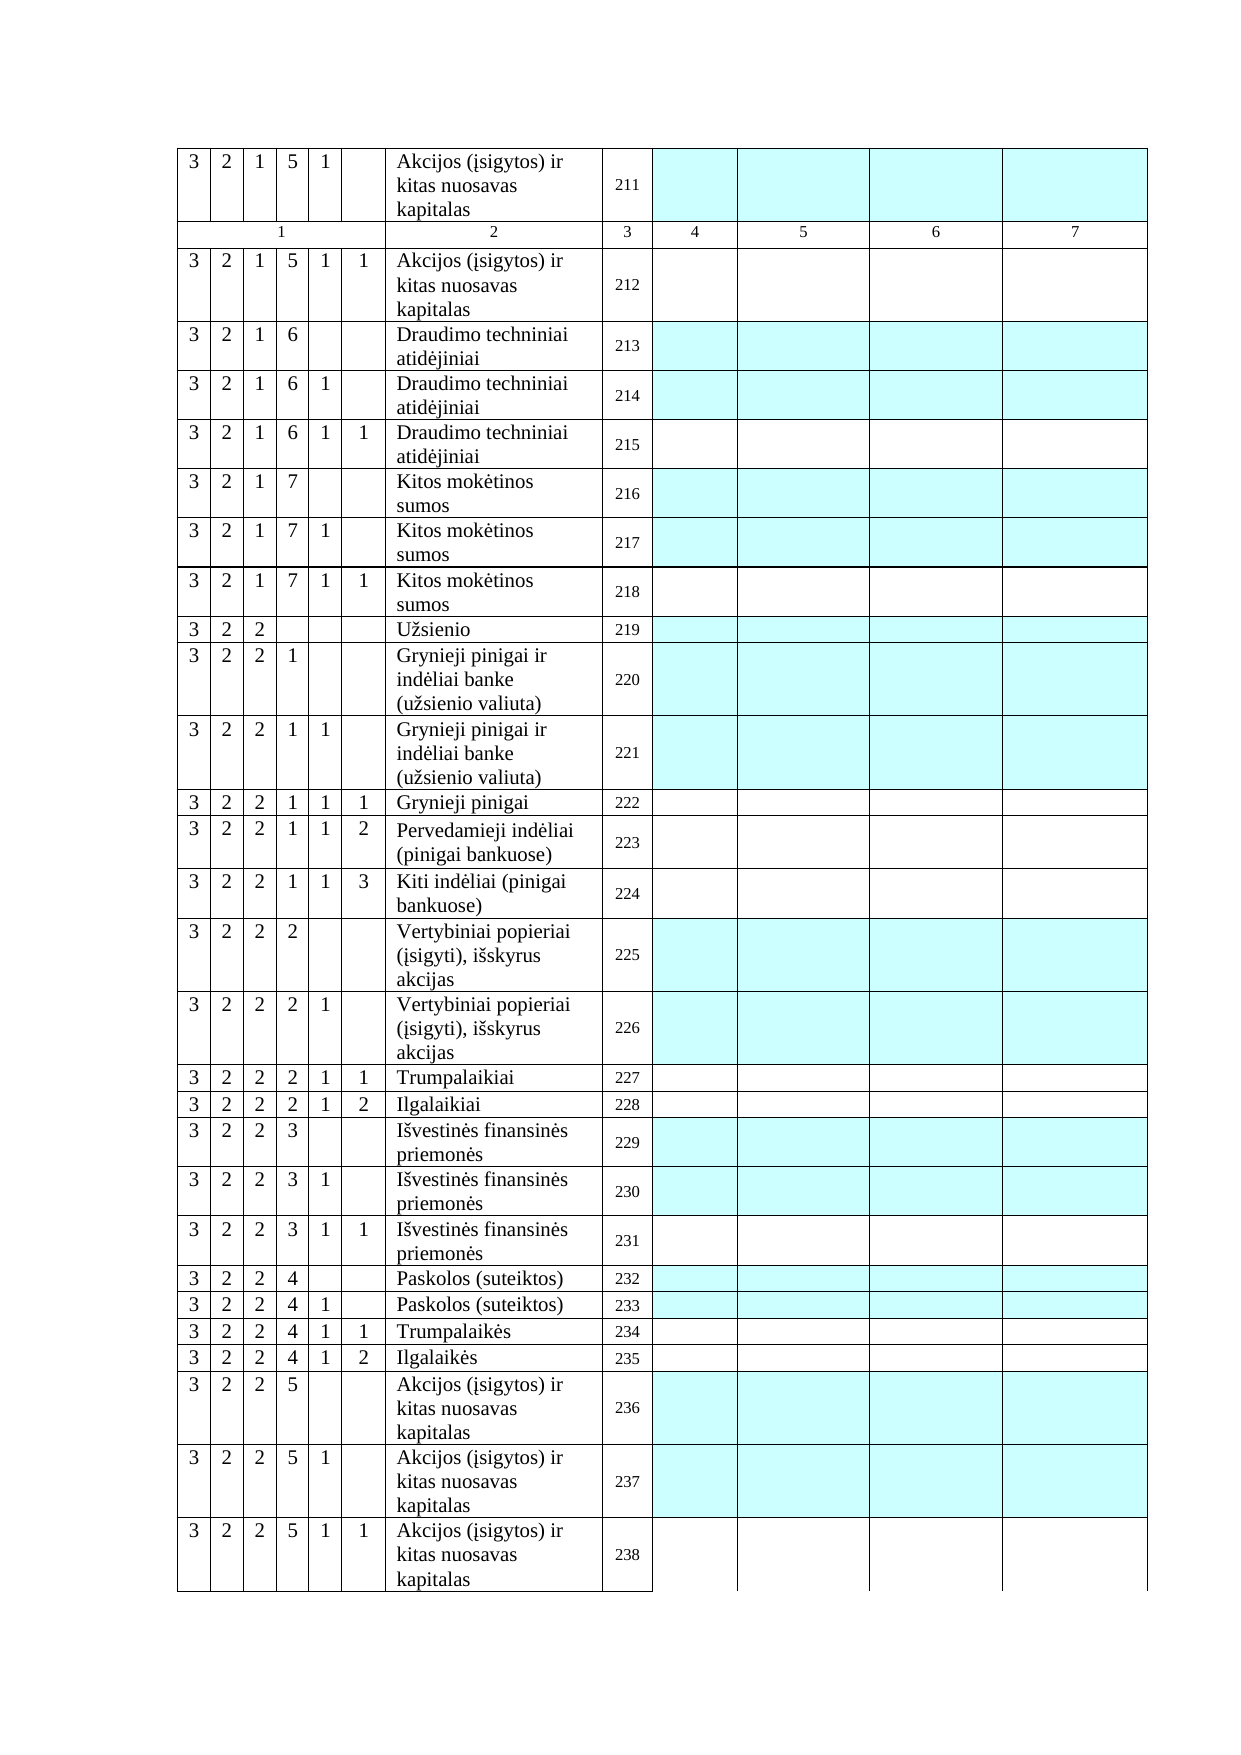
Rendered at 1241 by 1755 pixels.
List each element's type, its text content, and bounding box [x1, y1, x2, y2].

table_cell [653, 149, 737, 221]
table_cell [738, 790, 869, 815]
table_cell 1 [277, 716, 308, 789]
table_cell 1 [309, 790, 341, 815]
table_cell [653, 1167, 737, 1215]
table_cell [342, 371, 385, 419]
table_cell 3 [178, 518, 210, 566]
table_cell 1 [244, 469, 276, 517]
table_cell 3 [178, 1092, 210, 1117]
table_cell [1003, 992, 1147, 1064]
table_cell 2 [211, 1345, 243, 1371]
table_cell 214 [603, 371, 652, 419]
table_cell 2 [244, 716, 276, 789]
table_cell 216 [603, 469, 652, 517]
table_cell 2 [211, 617, 243, 642]
table_cell 233 [603, 1292, 652, 1318]
table_cell [653, 617, 737, 642]
table_cell 2 [342, 1092, 385, 1117]
table_cell [342, 992, 385, 1064]
table_cell 5 [277, 149, 308, 221]
table_cell [309, 1118, 341, 1166]
table_cell 2 [244, 869, 276, 917]
table_cell Vertybiniai popieriai (įsigyti), išskyrus akcijas [386, 992, 602, 1064]
table_cell 1 [309, 149, 341, 221]
table_cell 3 [277, 1118, 308, 1166]
table_cell 1 [244, 568, 276, 616]
table_cell [342, 1118, 385, 1166]
table_cell 238 [603, 1518, 652, 1591]
table_cell [653, 371, 737, 419]
table_cell 3 [178, 371, 210, 419]
table_cell 3 [603, 222, 652, 247]
table_cell [870, 1319, 1002, 1344]
table_cell 3 [178, 1167, 210, 1215]
table_cell 2 [211, 371, 243, 419]
table_cell 211 [603, 149, 652, 221]
table_cell [653, 816, 737, 868]
table_cell [342, 716, 385, 789]
table_cell 236 [603, 1372, 652, 1444]
table_cell [738, 1292, 869, 1318]
table_cell Grynieji pinigai [386, 790, 602, 815]
table_cell [870, 1292, 1002, 1318]
table_cell 2 [211, 1092, 243, 1117]
table_cell [653, 420, 737, 468]
table_cell [738, 469, 869, 517]
table_cell 1 [309, 371, 341, 419]
table_cell 3 [178, 322, 210, 370]
table_cell [653, 1118, 737, 1166]
table_cell [342, 518, 385, 566]
table_cell [738, 617, 869, 642]
table_cell [1003, 1065, 1147, 1091]
table_cell 2 [211, 469, 243, 517]
table_cell [1003, 790, 1147, 815]
table_cell 2 [277, 1065, 308, 1091]
table_cell 3 [178, 1345, 210, 1371]
table_cell 3 [178, 919, 210, 991]
table_cell 7 [277, 568, 308, 616]
table_cell 2 [386, 222, 602, 247]
table_cell [738, 249, 869, 321]
table_cell 2 [244, 790, 276, 815]
table_cell 2 [244, 1118, 276, 1166]
table_cell [653, 992, 737, 1064]
table_cell 1 [309, 1345, 341, 1371]
table_cell [309, 322, 341, 370]
table_cell 1 [309, 249, 341, 321]
table_cell [342, 1445, 385, 1517]
table_cell [738, 1319, 869, 1344]
table_cell [870, 518, 1002, 566]
table_cell [738, 1445, 869, 1517]
table_cell 221 [603, 716, 652, 789]
table_cell 1 [178, 222, 385, 247]
table_cell 3 [277, 1167, 308, 1215]
table_cell 1 [244, 149, 276, 221]
table_cell [870, 420, 1002, 468]
table_cell 3 [277, 1216, 308, 1264]
table_cell 226 [603, 992, 652, 1064]
table_cell [1003, 643, 1147, 715]
table_cell 4 [653, 222, 737, 247]
table_cell 6 [870, 222, 1002, 247]
table_cell 1 [309, 992, 341, 1064]
table_cell 3 [178, 149, 210, 221]
table_cell [653, 790, 737, 815]
table_cell [870, 149, 1002, 221]
table_cell 2 [211, 1065, 243, 1091]
table_cell 1 [342, 790, 385, 815]
table_cell [653, 568, 737, 616]
table_cell 1 [309, 1319, 341, 1344]
table_cell 1 [309, 1518, 341, 1591]
table_cell [653, 1319, 737, 1344]
table_cell 1 [277, 869, 308, 917]
table_cell [1003, 371, 1147, 419]
table_cell [1003, 420, 1147, 468]
table_cell [870, 1372, 1002, 1444]
table_cell 3 [178, 1319, 210, 1344]
table_cell [738, 518, 869, 566]
table_cell [870, 469, 1002, 517]
table_cell [1003, 249, 1147, 321]
table_cell Išvestinės finansinės priemonės [386, 1216, 602, 1264]
table_cell 4 [277, 1345, 308, 1371]
table_cell [342, 617, 385, 642]
table_cell [309, 617, 341, 642]
table_cell 2 [211, 420, 243, 468]
table_cell 2 [244, 1065, 276, 1091]
table_cell [653, 1216, 737, 1264]
table_cell 2 [244, 1372, 276, 1444]
table_cell 2 [211, 1216, 243, 1264]
table_cell 2 [211, 816, 243, 868]
table_cell 1 [309, 869, 341, 917]
table_cell [309, 643, 341, 715]
table_cell [738, 1372, 869, 1444]
table_cell 1 [244, 518, 276, 566]
table_cell 232 [603, 1266, 652, 1291]
table_cell 2 [211, 518, 243, 566]
table_cell [653, 1065, 737, 1091]
table_cell 2 [211, 992, 243, 1064]
table_cell 2 [211, 322, 243, 370]
table_cell Vertybiniai popieriai (įsigyti), išskyrus akcijas [386, 919, 602, 991]
table_cell Draudimo techniniai atidėjiniai [386, 371, 602, 419]
table_cell 3 [178, 1292, 210, 1318]
table_cell [653, 249, 737, 321]
table_cell [653, 1266, 737, 1291]
table_cell 2 [211, 568, 243, 616]
table_cell 4 [277, 1266, 308, 1291]
table_cell 3 [178, 869, 210, 917]
table_cell Ilgalaikės [386, 1345, 602, 1371]
table_cell [653, 1345, 737, 1371]
table_cell Akcijos (įsigytos) ir kitas nuosavas kapitalas [386, 1372, 602, 1444]
table_cell 3 [178, 816, 210, 868]
table_cell 1 [342, 1319, 385, 1344]
table_cell [738, 919, 869, 991]
table_cell 2 [211, 1319, 243, 1344]
table_cell 223 [603, 816, 652, 868]
table_cell Ilgalaikiai [386, 1092, 602, 1117]
table_cell 2 [211, 716, 243, 789]
table_cell [342, 919, 385, 991]
table_cell 1 [244, 249, 276, 321]
table_cell 1 [277, 790, 308, 815]
table_cell [738, 869, 869, 917]
table_cell 2 [244, 1319, 276, 1344]
table_cell [738, 149, 869, 221]
table_cell [1003, 919, 1147, 991]
table_cell [870, 1345, 1002, 1371]
table_cell 3 [178, 420, 210, 468]
table_cell [870, 322, 1002, 370]
table_cell 2 [244, 1345, 276, 1371]
table_cell [870, 1118, 1002, 1166]
table_cell 1 [309, 1292, 341, 1318]
table_cell 234 [603, 1319, 652, 1344]
table_cell 3 [178, 643, 210, 715]
table_cell [870, 1518, 1002, 1591]
table_cell 6 [277, 371, 308, 419]
table_cell [342, 643, 385, 715]
table_cell 1 [342, 1216, 385, 1264]
table_cell 7 [277, 518, 308, 566]
table_cell 1 [309, 1167, 341, 1215]
table_cell [870, 643, 1002, 715]
table_cell [1003, 1216, 1147, 1264]
table_cell 1 [277, 816, 308, 868]
table_cell 1 [309, 816, 341, 868]
table_cell 2 [277, 919, 308, 991]
table_cell 4 [277, 1319, 308, 1344]
table_cell [1003, 816, 1147, 868]
table_cell [870, 869, 1002, 917]
table_cell 7 [1003, 222, 1147, 247]
table_cell 215 [603, 420, 652, 468]
table_cell 2 [211, 1518, 243, 1591]
table_cell Draudimo techniniai atidėjiniai [386, 420, 602, 468]
table_cell 1 [309, 1216, 341, 1264]
table_cell [1003, 1167, 1147, 1215]
table_cell 3 [178, 1065, 210, 1091]
table_cell 2 [211, 1372, 243, 1444]
table_cell 229 [603, 1118, 652, 1166]
table_cell [1003, 1518, 1147, 1591]
table_cell 235 [603, 1345, 652, 1371]
table_cell Trumpalaikiai [386, 1065, 602, 1091]
table_cell [342, 1167, 385, 1215]
table_cell 1 [309, 518, 341, 566]
table_cell 1 [342, 249, 385, 321]
table_cell [870, 1445, 1002, 1517]
table_cell [738, 816, 869, 868]
table_cell [1003, 1372, 1147, 1444]
table_cell [1003, 869, 1147, 917]
table_cell 231 [603, 1216, 652, 1264]
table_cell [870, 816, 1002, 868]
table_cell Akcijos (įsigytos) ir kitas nuosavas kapitalas [386, 1445, 602, 1517]
table_cell 2 [244, 992, 276, 1064]
table_cell 217 [603, 518, 652, 566]
table_cell 2 [211, 1292, 243, 1318]
table_cell 2 [211, 869, 243, 917]
table_cell [309, 469, 341, 517]
table_cell [1003, 469, 1147, 517]
table_cell [738, 568, 869, 616]
table_cell 3 [342, 869, 385, 917]
table_cell 2 [342, 1345, 385, 1371]
table_cell 2 [244, 1092, 276, 1117]
table_cell Akcijos (įsigytos) ir kitas nuosavas kapitalas [386, 149, 602, 221]
table_cell [870, 617, 1002, 642]
table_cell Išvestinės finansinės priemonės [386, 1167, 602, 1215]
table_cell [342, 1372, 385, 1444]
table_cell [342, 469, 385, 517]
table_cell [653, 919, 737, 991]
table_cell 237 [603, 1445, 652, 1517]
table_cell [870, 992, 1002, 1064]
table_cell 227 [603, 1065, 652, 1091]
table_cell [342, 1266, 385, 1291]
table_cell [653, 518, 737, 566]
table_cell 2 [244, 919, 276, 991]
table_cell Grynieji pinigai ir indėliai banke (užsienio valiuta) [386, 643, 602, 715]
table_cell [738, 1216, 869, 1264]
table_cell 2 [244, 1445, 276, 1517]
table_cell 1 [244, 420, 276, 468]
table_cell Kitos mokėtinos sumos [386, 568, 602, 616]
table_cell 1 [244, 371, 276, 419]
table_cell [738, 1518, 869, 1591]
table_cell 219 [603, 617, 652, 642]
table_cell 5 [277, 1372, 308, 1444]
table_cell 1 [309, 568, 341, 616]
table_cell Kitos mokėtinos sumos [386, 518, 602, 566]
table_cell Pervedamieji indėliai (pinigai bankuose) [386, 816, 602, 868]
table_cell [870, 1167, 1002, 1215]
table_cell 3 [178, 1372, 210, 1444]
table_cell [738, 1345, 869, 1371]
table_cell 2 [244, 1292, 276, 1318]
table_cell Grynieji pinigai ir indėliai banke (užsienio valiuta) [386, 716, 602, 789]
table_cell [870, 790, 1002, 815]
table_cell 1 [277, 643, 308, 715]
table_cell Išvestinės finansinės priemonės [386, 1118, 602, 1166]
table_cell [1003, 149, 1147, 221]
table_cell [870, 716, 1002, 789]
table_cell [1003, 322, 1147, 370]
table_cell 2 [244, 617, 276, 642]
table_cell 220 [603, 643, 652, 715]
table_cell [342, 1292, 385, 1318]
table_cell [309, 919, 341, 991]
table_cell [738, 420, 869, 468]
table_cell 2 [342, 816, 385, 868]
table_cell 2 [211, 1118, 243, 1166]
table_cell [738, 1167, 869, 1215]
table_cell 1 [309, 1065, 341, 1091]
table_cell [653, 1092, 737, 1117]
table_cell [1003, 1092, 1147, 1117]
table_cell [1003, 617, 1147, 642]
table_cell [653, 869, 737, 917]
table_cell [1003, 1292, 1147, 1318]
table_cell [738, 643, 869, 715]
table_cell [738, 371, 869, 419]
table_cell [738, 1065, 869, 1091]
table_cell [653, 1292, 737, 1318]
table_cell Draudimo techniniai atidėjiniai [386, 322, 602, 370]
table_cell 1 [342, 1065, 385, 1091]
table_cell 2 [211, 1266, 243, 1291]
table_cell Paskolos (suteiktos) [386, 1292, 602, 1318]
table_cell 6 [277, 322, 308, 370]
table_cell [653, 1445, 737, 1517]
table_cell [870, 568, 1002, 616]
table_cell 2 [244, 816, 276, 868]
table_cell [870, 919, 1002, 991]
table_cell Akcijos (įsigytos) ir kitas nuosavas kapitalas [386, 249, 602, 321]
table_cell [870, 1216, 1002, 1264]
table_cell 3 [178, 1518, 210, 1591]
table_cell [1003, 518, 1147, 566]
table_cell 2 [244, 1266, 276, 1291]
table_cell 3 [178, 1216, 210, 1264]
table_cell 1 [342, 568, 385, 616]
table_cell [1003, 1445, 1147, 1517]
table_cell 2 [244, 1216, 276, 1264]
table_cell 3 [178, 716, 210, 789]
table_cell [870, 249, 1002, 321]
table_cell 225 [603, 919, 652, 991]
table_cell Kiti indėliai (pinigai bankuose) [386, 869, 602, 917]
table_cell 2 [211, 643, 243, 715]
table_cell 1 [309, 716, 341, 789]
table_cell 1 [309, 1445, 341, 1517]
table_cell 2 [277, 992, 308, 1064]
table_cell 1 [244, 322, 276, 370]
table_cell Paskolos (suteiktos) [386, 1266, 602, 1291]
table_cell [342, 149, 385, 221]
table_cell 7 [277, 469, 308, 517]
table_cell 224 [603, 869, 652, 917]
table_cell 3 [178, 1118, 210, 1166]
table_cell [738, 1266, 869, 1291]
table_cell [1003, 1319, 1147, 1344]
table_cell 3 [178, 992, 210, 1064]
table_cell 3 [178, 1266, 210, 1291]
table_cell 2 [211, 919, 243, 991]
table_cell Akcijos (įsigytos) ir kitas nuosavas kapitalas [386, 1518, 602, 1591]
table_cell 3 [178, 469, 210, 517]
table_cell [1003, 1266, 1147, 1291]
table_cell [738, 992, 869, 1064]
table_cell [1003, 568, 1147, 616]
table_cell 3 [178, 249, 210, 321]
table_cell [653, 469, 737, 517]
table_cell [870, 371, 1002, 419]
table_cell [870, 1266, 1002, 1291]
table_cell Kitos mokėtinos sumos [386, 469, 602, 517]
table_cell 6 [277, 420, 308, 468]
table_cell 230 [603, 1167, 652, 1215]
table_cell [342, 322, 385, 370]
table_cell 5 [277, 1445, 308, 1517]
table_cell [738, 322, 869, 370]
table_cell 218 [603, 568, 652, 616]
table_cell 2 [277, 1092, 308, 1117]
table_cell 2 [211, 1167, 243, 1215]
table_cell 5 [277, 249, 308, 321]
table_cell 1 [342, 420, 385, 468]
table_cell [1003, 716, 1147, 789]
table_cell [309, 1266, 341, 1291]
table_cell 2 [244, 1518, 276, 1591]
table_cell [277, 617, 308, 642]
table_cell [738, 716, 869, 789]
table_cell 3 [178, 568, 210, 616]
table_cell 5 [277, 1518, 308, 1591]
table_cell 2 [211, 149, 243, 221]
table_cell 2 [211, 790, 243, 815]
table_cell 1 [309, 420, 341, 468]
table_cell [653, 1518, 737, 1591]
table_cell [653, 643, 737, 715]
table_cell 1 [342, 1518, 385, 1591]
table_cell 4 [277, 1292, 308, 1318]
table_cell 213 [603, 322, 652, 370]
table_cell 2 [211, 1445, 243, 1517]
table_cell 2 [244, 643, 276, 715]
table_cell [309, 1372, 341, 1444]
table_cell [738, 1092, 869, 1117]
table_cell [738, 1118, 869, 1166]
table_cell 228 [603, 1092, 652, 1117]
table_cell 5 [738, 222, 869, 247]
table_cell 1 [309, 1092, 341, 1117]
table_cell 3 [178, 790, 210, 815]
table_cell [653, 322, 737, 370]
table_cell [870, 1065, 1002, 1091]
table_cell 2 [244, 1167, 276, 1215]
table_cell [653, 716, 737, 789]
table_cell [1003, 1118, 1147, 1166]
table_cell Trumpalaikės [386, 1319, 602, 1344]
table_cell [1003, 1345, 1147, 1371]
table_cell 3 [178, 617, 210, 642]
table_cell 222 [603, 790, 652, 815]
table_cell [870, 1092, 1002, 1117]
table_cell [653, 1372, 737, 1444]
table_cell 2 [211, 249, 243, 321]
table_cell 212 [603, 249, 652, 321]
table_cell 3 [178, 1445, 210, 1517]
table_cell Užsienio [386, 617, 602, 642]
